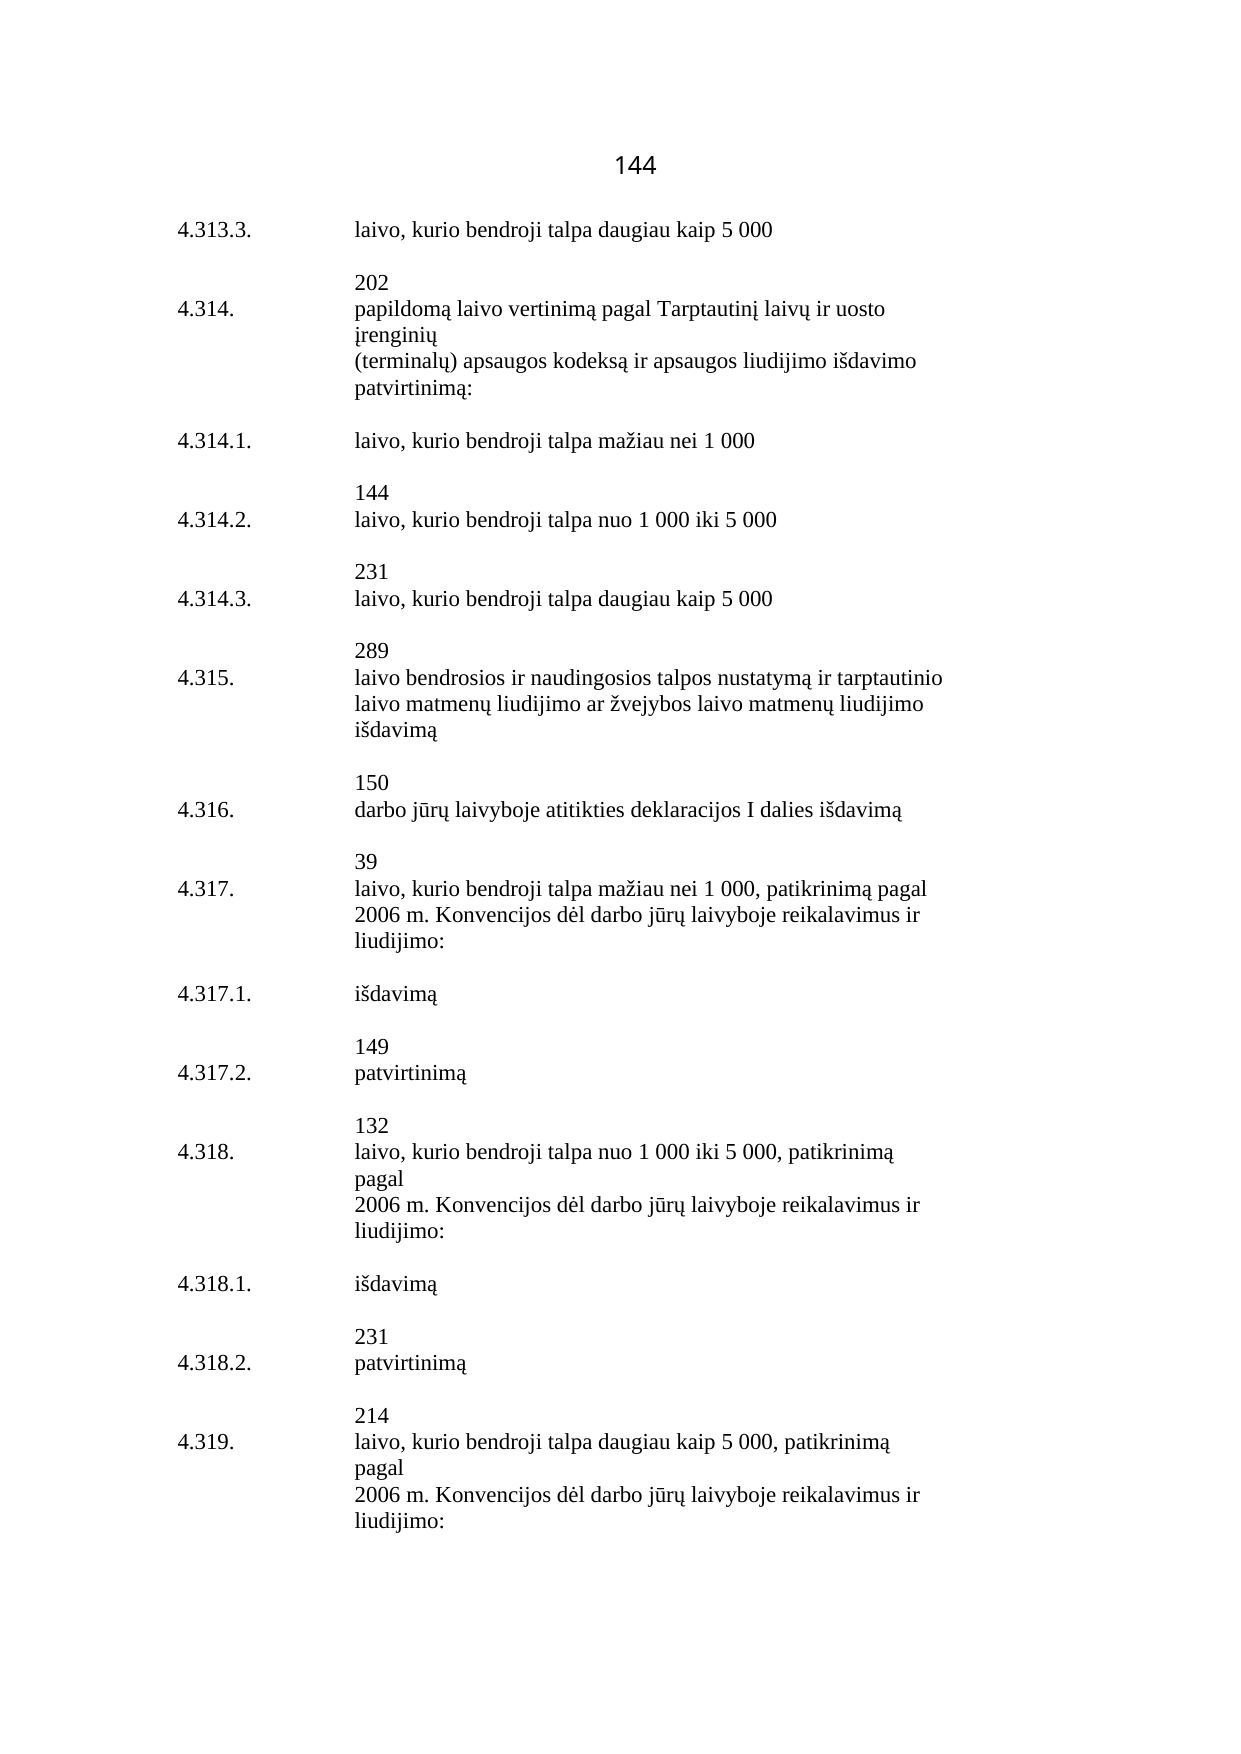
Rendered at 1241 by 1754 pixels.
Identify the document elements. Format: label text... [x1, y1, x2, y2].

text 4.318.2. patvirtinimą 214 [177, 1349, 945, 1428]
text 4.313.3. laivo, kurio bendroji talpa daugiau kaip 5 000 202 [177, 216, 945, 295]
text 4.314.2. laivo, kurio bendroji talpa nuo 1 000 iki 5 000 231 [177, 506, 945, 585]
text 2006 m. Konvencijos dėl darbo jūrų laivyboje reikalavimus ir [354, 901, 945, 927]
text 4.317.2. patvirtinimą 132 [177, 1059, 945, 1138]
text 4.318.1. išdavimą 231 [177, 1270, 945, 1349]
text 4.317. laivo, kurio bendroji talpa mažiau nei 1 000, patikrinimą pagal [177, 875, 945, 901]
text 4.314. papildomą laivo vertinimą pagal Tarptautinį laivų ir uosto įrenginių [177, 295, 945, 348]
text 2006 m. Konvencijos dėl darbo jūrų laivyboje reikalavimus ir [354, 1481, 945, 1507]
text liudijimo: [354, 1217, 945, 1270]
text 4.317.1. išdavimą 149 [177, 980, 945, 1059]
text laivo matmenų liudijimo ar žvejybos laivo matmenų liudijimo [354, 690, 945, 717]
text 2006 m. Konvencijos dėl darbo jūrų laivyboje reikalavimus ir [354, 1191, 945, 1217]
text 4.318. laivo, kurio bendroji talpa nuo 1 000 iki 5 000, patikrinimą pagal [177, 1138, 945, 1191]
text 4.319. laivo, kurio bendroji talpa daugiau kaip 5 000, patikrinimą pagal [177, 1428, 945, 1481]
text 4.315. laivo bendrosios ir naudingosios talpos nustatymą ir tarptautinio [177, 664, 945, 690]
text 4.316. darbo jūrų laivyboje atitikties deklaracijos I dalies išdavimą 39 [177, 796, 945, 875]
text patvirtinimą: [354, 374, 945, 427]
text išdavimą 150 [354, 717, 945, 796]
text liudijimo: [354, 1507, 945, 1560]
text 4.314.1. laivo, kurio bendroji talpa mažiau nei 1 000 144 [177, 427, 945, 506]
text 4.314.3. laivo, kurio bendroji talpa daugiau kaip 5 000 289 [177, 585, 945, 664]
text (terminalų) apsaugos kodeksą ir apsaugos liudijimo išdavimo [354, 348, 945, 374]
text liudijimo: [354, 927, 945, 980]
